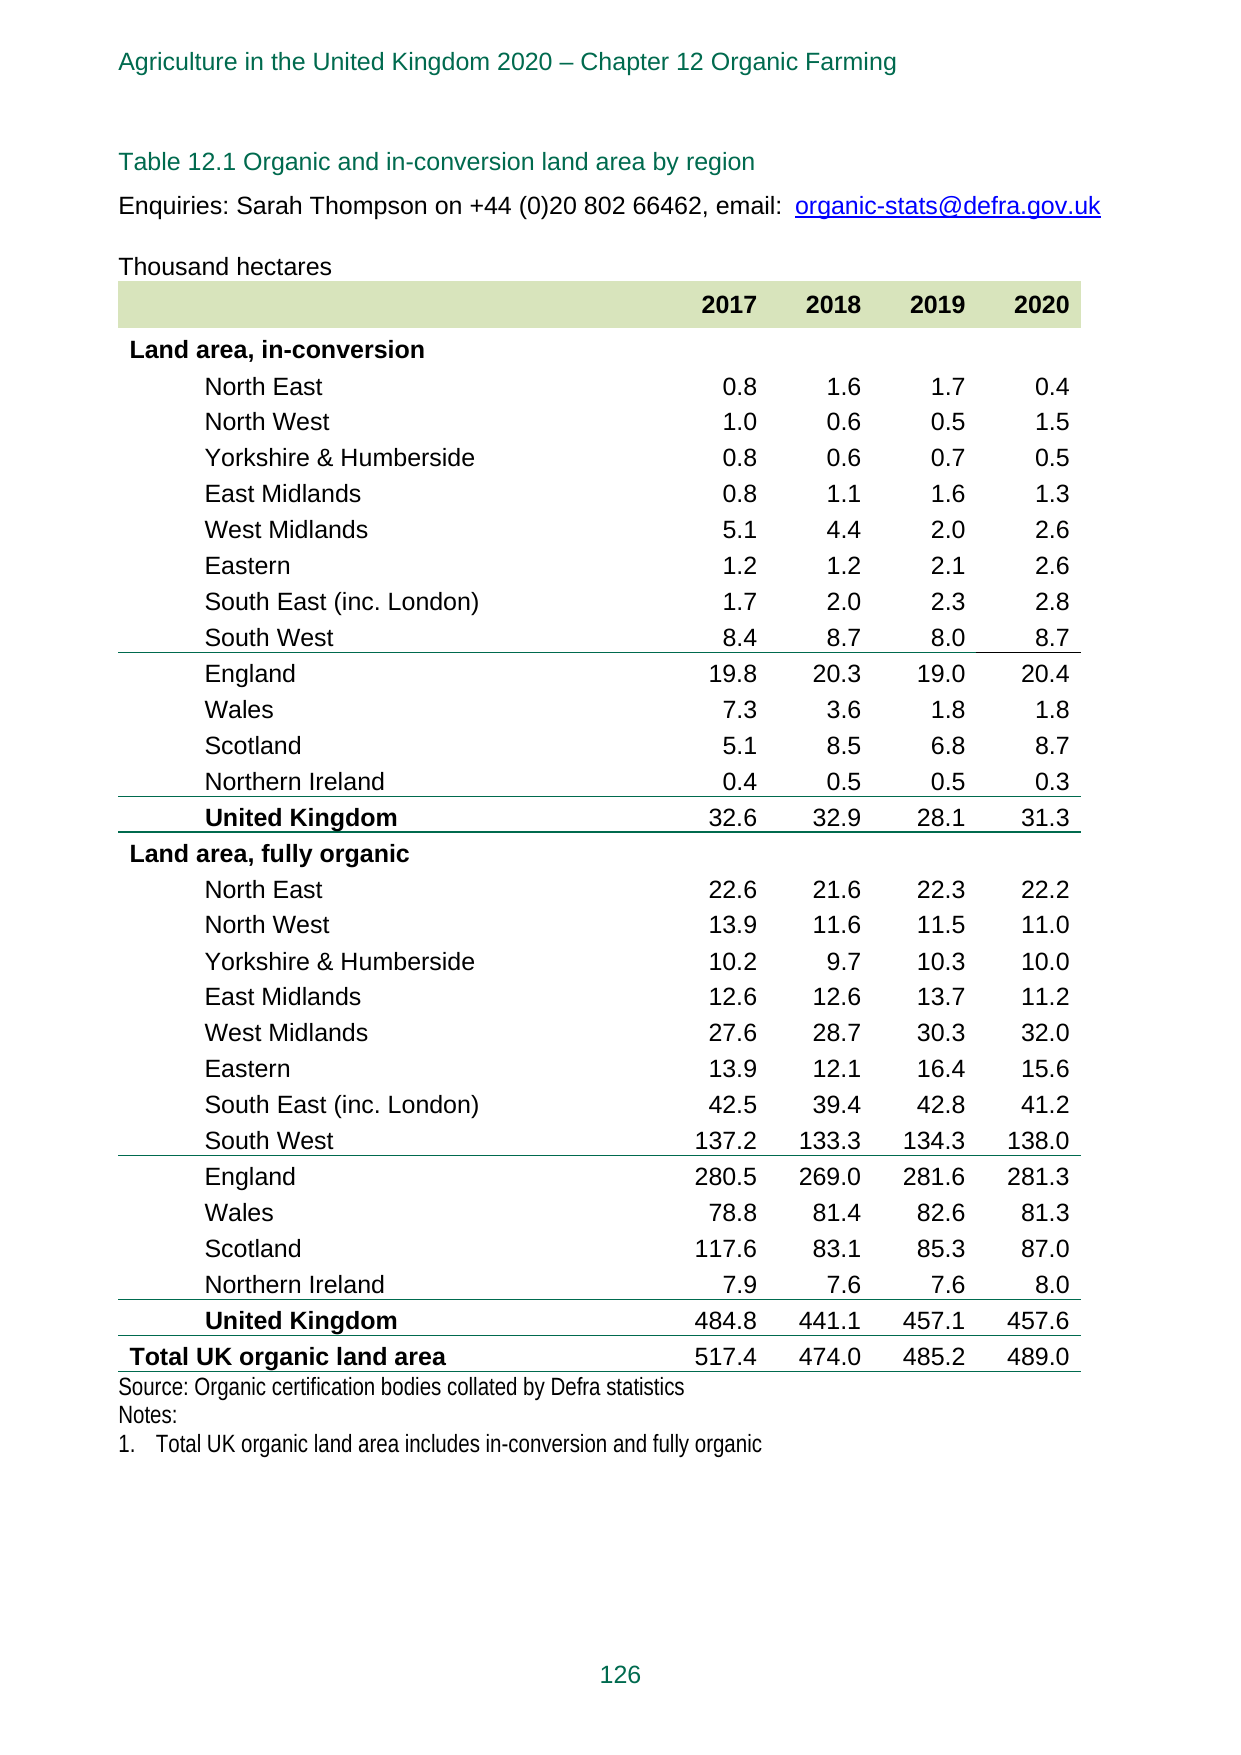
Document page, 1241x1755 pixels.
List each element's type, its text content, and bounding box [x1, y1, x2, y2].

table_cell 1.7 [872, 364, 976, 400]
table_cell 6.8 [872, 724, 976, 759]
table_cell 32.6 [664, 797, 768, 831]
table_cell West Midlands [118, 1011, 664, 1047]
table_cell 10.2 [664, 939, 768, 975]
table_cell 281.6 [872, 1156, 976, 1191]
table_cell 3.6 [768, 688, 872, 724]
list Total UK organic land area includes in-conversion and fully organic [118, 1429, 1122, 1458]
table_cell United Kingdom [118, 797, 664, 831]
table_header [118, 281, 664, 328]
table_cell 5.1 [664, 724, 768, 759]
table_cell 32.0 [976, 1011, 1081, 1047]
table_cell 22.2 [976, 868, 1081, 903]
table_cell 28.7 [768, 1011, 872, 1047]
table_cell 0.5 [872, 400, 976, 436]
table_cell 4.4 [768, 508, 872, 544]
table_cell 474.0 [768, 1336, 872, 1371]
table_cell 1.1 [768, 472, 872, 508]
table_cell 8.7 [976, 724, 1081, 759]
table_cell 1.7 [664, 580, 768, 616]
table_cell [976, 833, 1081, 867]
table_cell 10.0 [976, 939, 1081, 975]
table_cell Scotland [118, 724, 664, 759]
table_cell 0.4 [976, 364, 1081, 400]
table_cell 5.1 [664, 508, 768, 544]
table_cell 2.3 [872, 580, 976, 616]
table_cell South East (inc. London) [118, 580, 664, 616]
table_cell 32.9 [768, 797, 872, 831]
table_cell Wales [118, 1191, 664, 1227]
table_cell 269.0 [768, 1156, 872, 1191]
table_cell 11.0 [976, 903, 1081, 939]
table_cell 13.7 [872, 975, 976, 1011]
table_cell 8.4 [664, 616, 768, 652]
table_cell 517.4 [664, 1336, 768, 1371]
table_cell East Midlands [118, 472, 664, 508]
table_cell 1.6 [872, 472, 976, 508]
table_cell United Kingdom [118, 1300, 664, 1334]
table_cell 0.5 [872, 760, 976, 796]
table_cell North West [118, 903, 664, 939]
table_cell Yorkshire & Humberside [118, 939, 664, 975]
table_cell 0.4 [664, 760, 768, 796]
table_cell 9.7 [768, 939, 872, 975]
table_cell 0.5 [768, 760, 872, 796]
table_cell 87.0 [976, 1227, 1081, 1263]
table_cell 12.1 [768, 1047, 872, 1083]
table_cell 2.8 [976, 580, 1081, 616]
table_cell 1.8 [872, 688, 976, 724]
table_cell 28.1 [872, 797, 976, 831]
table_cell 19.8 [664, 653, 768, 688]
table_cell South East (inc. London) [118, 1083, 664, 1119]
table_cell 19.0 [872, 653, 976, 688]
table_cell 30.3 [872, 1011, 976, 1047]
table_cell East Midlands [118, 975, 664, 1011]
table_cell 0.6 [768, 400, 872, 436]
table_cell 138.0 [976, 1119, 1081, 1155]
table_cell 78.8 [664, 1191, 768, 1227]
table_cell 12.6 [768, 975, 872, 1011]
table_cell 8.5 [768, 724, 872, 759]
table_cell 1.8 [976, 688, 1081, 724]
table_header 2018 [768, 281, 872, 328]
table_cell 1.0 [664, 400, 768, 436]
table_cell England [118, 653, 664, 688]
table_cell 8.0 [976, 1263, 1081, 1299]
table_cell 13.9 [664, 903, 768, 939]
table_cell Land area, fully organic [118, 833, 664, 867]
table_cell 489.0 [976, 1336, 1081, 1371]
table_cell 27.6 [664, 1011, 768, 1047]
table_cell 15.6 [976, 1047, 1081, 1083]
table_cell 16.4 [872, 1047, 976, 1083]
table_cell 2.6 [976, 544, 1081, 580]
table_cell 280.5 [664, 1156, 768, 1191]
table_cell 42.8 [872, 1083, 976, 1119]
table_cell 42.5 [664, 1083, 768, 1119]
table_cell 0.7 [872, 436, 976, 472]
table_cell [768, 833, 872, 867]
table_cell 2.0 [768, 580, 872, 616]
table_cell 0.8 [664, 364, 768, 400]
table_cell Total UK organic land area [118, 1336, 664, 1371]
table_cell 0.8 [664, 436, 768, 472]
table_cell 485.2 [872, 1336, 976, 1371]
table_cell 7.6 [768, 1263, 872, 1299]
table_cell 7.9 [664, 1263, 768, 1299]
table_cell Northern Ireland [118, 1263, 664, 1299]
table_cell 457.1 [872, 1300, 976, 1334]
table_cell Northern Ireland [118, 760, 664, 796]
table_cell 31.3 [976, 797, 1081, 831]
table_cell 82.6 [872, 1191, 976, 1227]
table_cell 85.3 [872, 1227, 976, 1263]
table_cell Eastern [118, 1047, 664, 1083]
table_cell [872, 833, 976, 867]
table_cell South West [118, 1119, 664, 1155]
table_cell North West [118, 400, 664, 436]
table_cell 0.3 [976, 760, 1081, 796]
table_cell 83.1 [768, 1227, 872, 1263]
table_cell 11.6 [768, 903, 872, 939]
table_cell Scotland [118, 1227, 664, 1263]
table_cell 8.7 [768, 616, 872, 652]
text Thousand hectares [118, 252, 1122, 281]
table_cell 133.3 [768, 1119, 872, 1155]
table_cell [872, 328, 976, 364]
table_header 2020 [976, 281, 1081, 328]
table_cell Yorkshire & Humberside [118, 436, 664, 472]
table_cell North East [118, 868, 664, 903]
table_cell England [118, 1156, 664, 1191]
table_cell 22.6 [664, 868, 768, 903]
table_cell 41.2 [976, 1083, 1081, 1119]
table_cell [976, 328, 1081, 364]
table_cell 8.0 [872, 616, 976, 652]
table_cell 21.6 [768, 868, 872, 903]
table_cell 457.6 [976, 1300, 1081, 1334]
text Notes: [118, 1400, 1122, 1429]
table_cell 441.1 [768, 1300, 872, 1334]
table_cell 0.6 [768, 436, 872, 472]
table_cell 20.3 [768, 653, 872, 688]
table_cell South West [118, 616, 664, 652]
table_cell West Midlands [118, 508, 664, 544]
table_cell 22.3 [872, 868, 976, 903]
table_cell 10.3 [872, 939, 976, 975]
table_cell 1.3 [976, 472, 1081, 508]
table_cell 7.6 [872, 1263, 976, 1299]
table_cell Land area, in-conversion [118, 328, 664, 364]
table_cell 81.3 [976, 1191, 1081, 1227]
table_cell Wales [118, 688, 664, 724]
table_cell 12.6 [664, 975, 768, 1011]
table_cell 1.2 [768, 544, 872, 580]
table_cell 2.0 [872, 508, 976, 544]
table_header 2017 [664, 281, 768, 328]
table_cell 0.5 [976, 436, 1081, 472]
table_cell 2.6 [976, 508, 1081, 544]
table_cell North East [118, 364, 664, 400]
table_cell 484.8 [664, 1300, 768, 1334]
subtitle Table 12.1 Organic and in-conversion land area by region [118, 147, 1122, 176]
table_cell [664, 833, 768, 867]
table_cell 137.2 [664, 1119, 768, 1155]
table_cell 1.2 [664, 544, 768, 580]
table_cell Eastern [118, 544, 664, 580]
table_header 2019 [872, 281, 976, 328]
table_cell 0.8 [664, 472, 768, 508]
table_cell 20.4 [976, 653, 1081, 688]
table_cell 81.4 [768, 1191, 872, 1227]
table_cell 8.7 [976, 616, 1081, 652]
text Enquiries: Sarah Thompson on +44 (0)20 802 66462, email: organic-stats@defra.gov.uk [118, 176, 1122, 223]
table_cell 11.5 [872, 903, 976, 939]
table_cell 7.3 [664, 688, 768, 724]
table_cell 39.4 [768, 1083, 872, 1119]
table_cell 134.3 [872, 1119, 976, 1155]
table_cell 2.1 [872, 544, 976, 580]
text Source: Organic certification bodies collated by Defra statistics [118, 1372, 1122, 1400]
table_cell [664, 328, 768, 364]
table_cell 1.5 [976, 400, 1081, 436]
table_cell 13.9 [664, 1047, 768, 1083]
table_cell 281.3 [976, 1156, 1081, 1191]
table_cell [768, 328, 872, 364]
table_cell 1.6 [768, 364, 872, 400]
table_cell 11.2 [976, 975, 1081, 1011]
table_cell 117.6 [664, 1227, 768, 1263]
